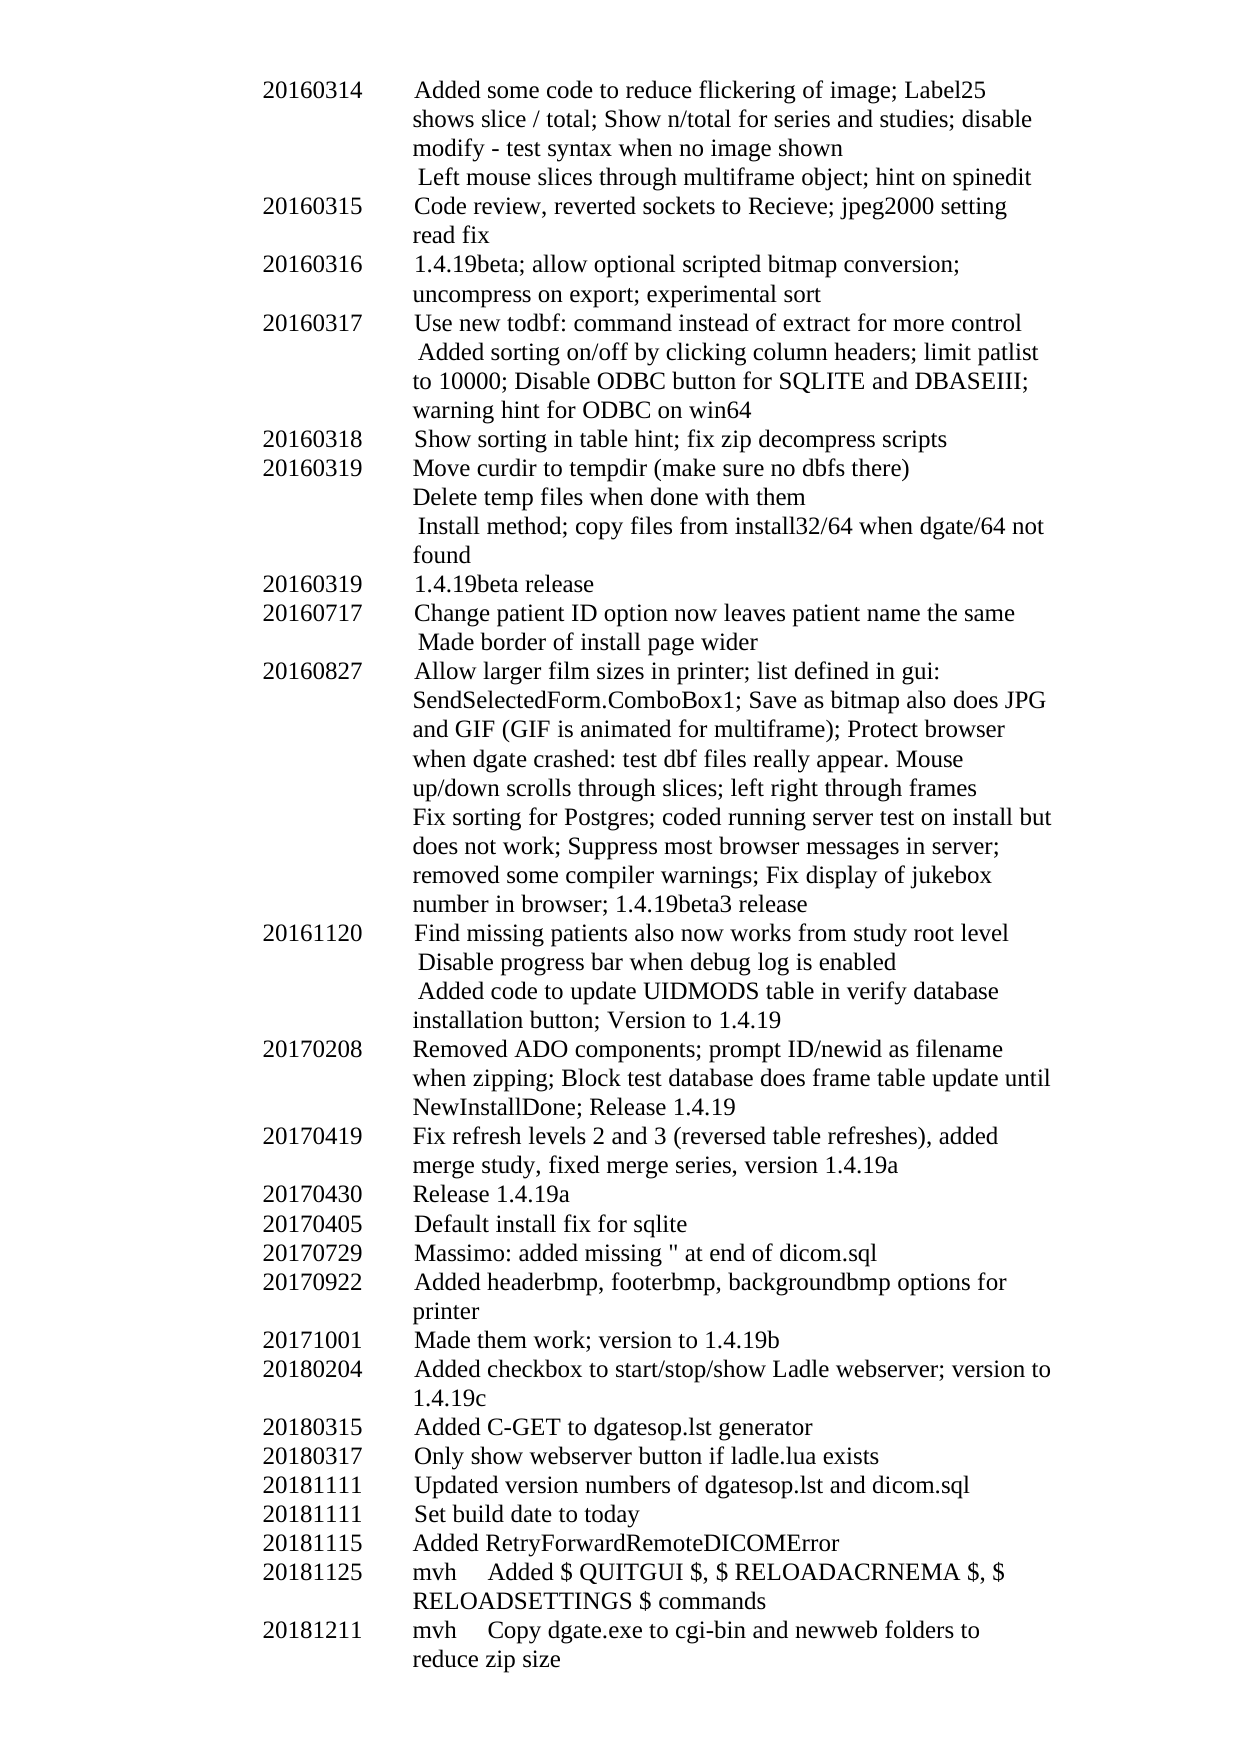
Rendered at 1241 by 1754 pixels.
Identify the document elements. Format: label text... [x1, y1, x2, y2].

text 20160827 Allow larger film sizes in printer; list defined in gui: SendSelectedForm.ComboBox1; Save as bitmap also does JPG and GIF (GIF is animated for multiframe); Protect browser when dgate crashed: test dbf files really appear. Mouse up/down scrolls through slices; left right through frames [262, 656, 1053, 802]
text 20180315 Added C-GET to dgatesop.lst generator [262, 1412, 1053, 1441]
text 20181115 Added RetryForwardRemoteDICOMError [262, 1528, 1053, 1557]
text 20170419 Fix refresh levels 2 and 3 (reversed table refreshes), added merge study, fixed merge series, version 1.4.19a [262, 1121, 1053, 1179]
text 20171001 Made them work; version to 1.4.19b [262, 1325, 1053, 1354]
text 20180204 Added checkbox to start/stop/show Ladle webserver; version to 1.4.19c [262, 1354, 1053, 1412]
text Install method; copy files from install32/64 when dgate/64 not found [262, 511, 1053, 569]
text Disable progress bar when debug log is enabled [262, 947, 1053, 976]
text 20160317 Use new todbf: command instead of extract for more control [262, 307, 1053, 337]
text 20160318 Show sorting in table hint; fix zip decompress scripts [262, 424, 1053, 453]
text 20160314 Added some code to reduce flickering of image; Label25 shows slice / total; Show n/total for series and studies; disable modify - test syntax when no image shown [262, 75, 1053, 162]
text 20181211 mvh Copy dgate.exe to cgi-bin and newweb folders to reduce zip size [262, 1615, 1053, 1673]
text 20181111 Updated version numbers of dgatesop.lst and dicom.sql [262, 1470, 1053, 1499]
text 20170729 Massimo: added missing " at end of dicom.sql [262, 1237, 1053, 1267]
text 20170922 Added headerbmp, footerbmp, backgroundbmp options for printer [262, 1267, 1053, 1325]
text Made border of install page wider [262, 627, 1053, 656]
text 20180317 Only show webserver button if ladle.lua exists [262, 1441, 1053, 1470]
text Left mouse slices through multiframe object; hint on spinedit [262, 162, 1053, 191]
text 20160319 Move curdir to tempdir (make sure no dbfs there) [262, 453, 1053, 482]
text 20160316 1.4.19beta; allow optional scripted bitmap conversion; uncompress on export; experimental sort [262, 249, 1053, 307]
text 20160315 Code review, reverted sockets to Recieve; jpeg2000 setting read fix [262, 191, 1053, 249]
text 20181111 Set build date to today [262, 1499, 1053, 1528]
text 20181125 mvh Added $ QUITGUI $, $ RELOADACRNEMA $, $ RELOADSETTINGS $ commands [262, 1557, 1053, 1615]
text 20161120 Find missing patients also now works from study root level [262, 918, 1053, 947]
text Delete temp files when done with them [262, 482, 1053, 511]
text Fix sorting for Postgres; coded running server test on install but does not work; Suppress most browser messages in server; removed some compiler warnings; Fix display of jukebox number in browser; 1.4.19beta3 release [262, 802, 1053, 918]
text Added code to update UIDMODS table in verify database installation button; Version to 1.4.19 [262, 976, 1053, 1034]
text 20170208 Removed ADO components; prompt ID/newid as filename when zipping; Block test database does frame table update until NewInstallDone; Release 1.4.19 [262, 1034, 1053, 1121]
text 20160319 1.4.19beta release [262, 569, 1053, 598]
text Added sorting on/off by clicking column headers; limit patlist to 10000; Disable ODBC button for SQLITE and DBASEIII; warning hint for ODBC on win64 [262, 337, 1053, 424]
text 20170405 Default install fix for sqlite [262, 1208, 1053, 1237]
text 20160717 Change patient ID option now leaves patient name the same [262, 598, 1053, 627]
text 20170430 Release 1.4.19a [262, 1179, 1053, 1208]
